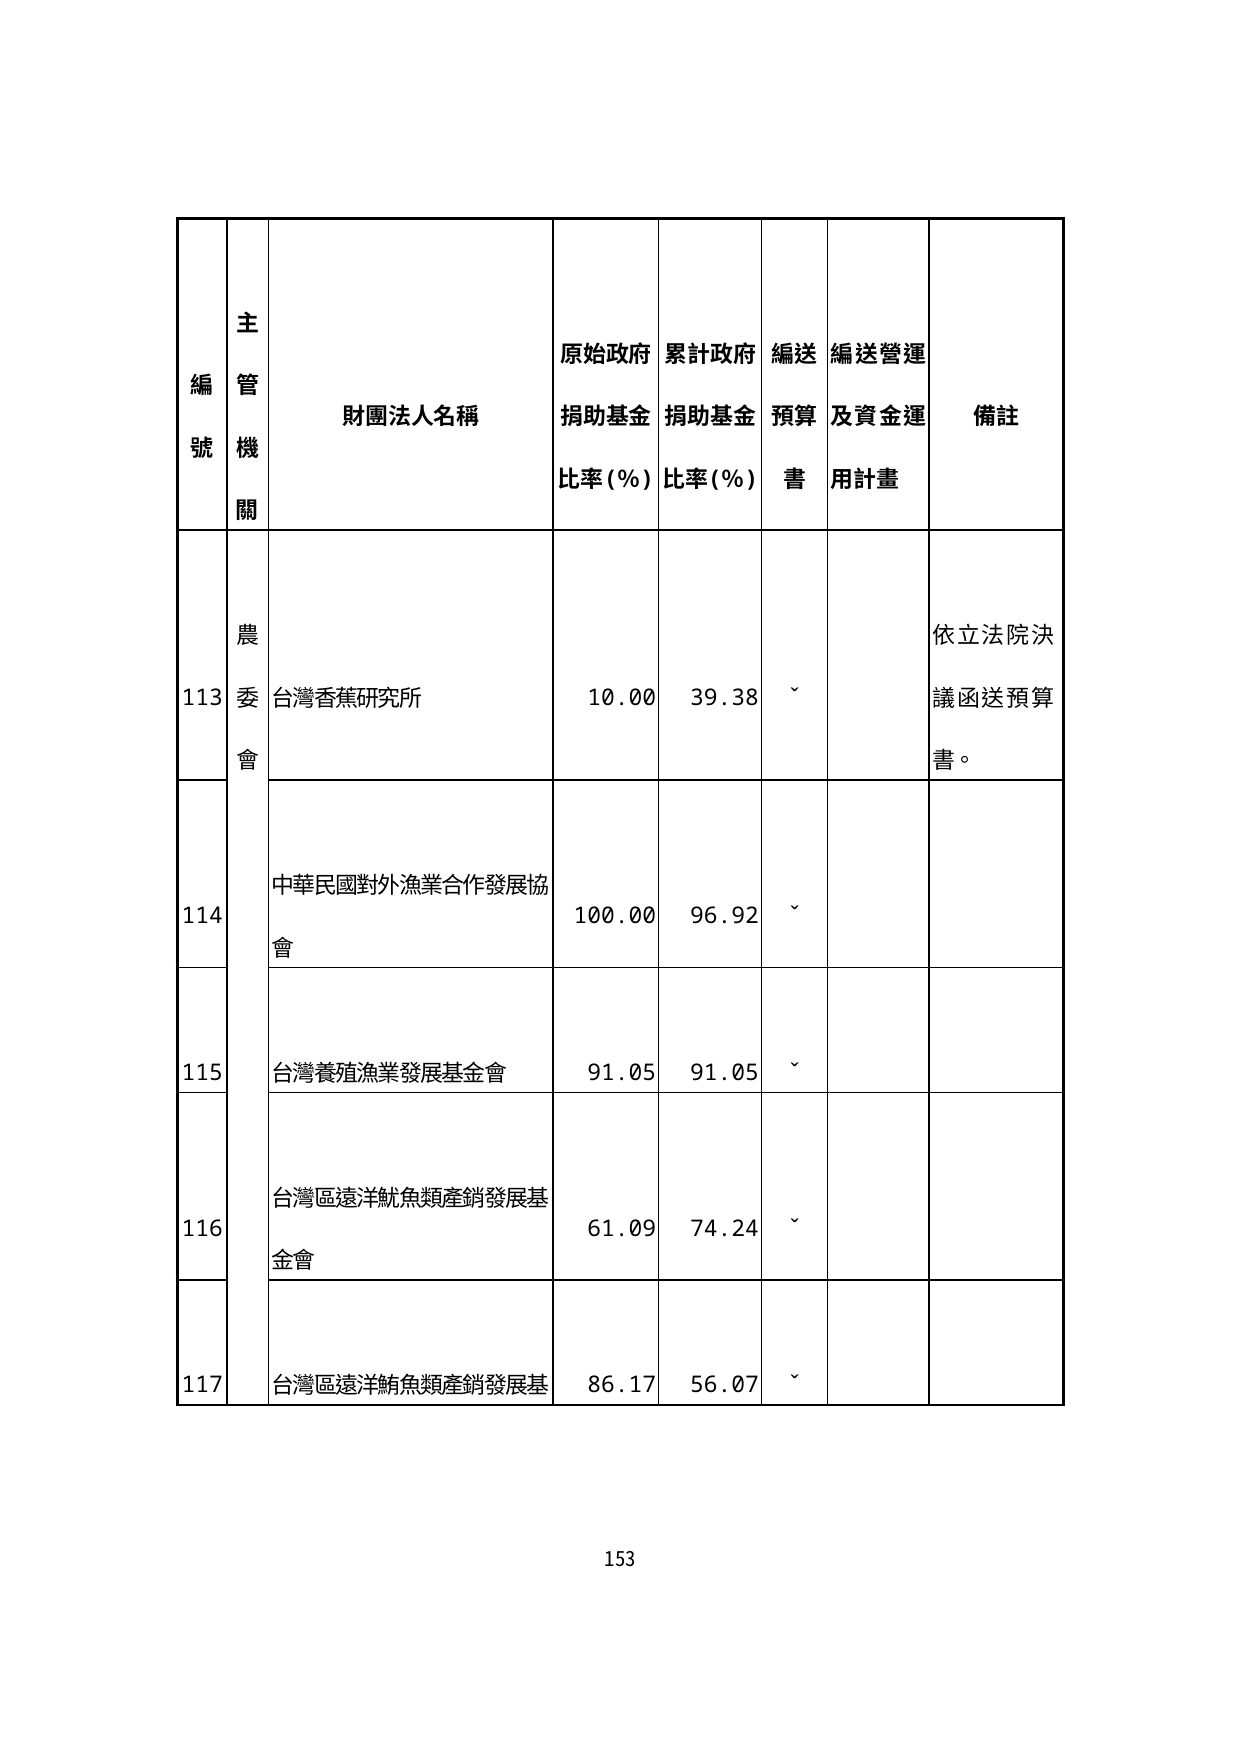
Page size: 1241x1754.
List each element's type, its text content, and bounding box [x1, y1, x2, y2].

table_cell 115 [179, 968, 226, 1092]
table_cell 10.00 [554, 531, 658, 779]
table_header 編送營運及資金運用計畫 [828, 220, 928, 529]
table_cell 39.38 [659, 531, 761, 779]
table_cell ˇ [762, 531, 827, 779]
table_cell [828, 968, 928, 1092]
table_header 編送預算書 [762, 220, 827, 529]
table_cell 中華民國對外漁業合作發展協會 [269, 781, 552, 967]
table_cell 86.17 [554, 1281, 658, 1404]
table_cell 56.07 [659, 1281, 761, 1404]
table_cell [930, 1281, 1062, 1404]
table_cell 91.05 [659, 968, 761, 1092]
table_cell 91.05 [554, 968, 658, 1092]
table_cell ˇ [762, 1093, 827, 1279]
table_cell 61.09 [554, 1093, 658, 1279]
table_header 累計政府捐助基金比率(％) [659, 220, 761, 529]
table_cell [828, 1281, 928, 1404]
table_cell 農委會 [228, 531, 268, 1404]
table_cell [930, 1093, 1062, 1279]
table_cell [930, 781, 1062, 967]
table_cell ˇ [762, 1281, 827, 1404]
table_cell 台灣香蕉研究所 [269, 531, 552, 779]
table_header 編號 [179, 220, 226, 529]
table_cell [828, 1093, 928, 1279]
table_cell 依立法院決議函送預算書。 [930, 531, 1062, 779]
table_cell 台灣養殖漁業發展基金會 [269, 968, 552, 1092]
table_cell 台灣區遠洋魷魚類產銷發展基金會 [269, 1093, 552, 1279]
table_header 財團法人名稱 [269, 220, 552, 529]
table_header 主管機關 [228, 220, 268, 529]
table_cell ˇ [762, 781, 827, 967]
table_cell 100.00 [554, 781, 658, 967]
table_header 原始政府捐助基金比率(％) [554, 220, 658, 529]
table_header 備註 [930, 220, 1062, 529]
table_cell [828, 531, 928, 779]
table_cell 117 [179, 1281, 226, 1404]
table_cell 114 [179, 781, 226, 967]
table_cell [930, 968, 1062, 1092]
table_cell 96.92 [659, 781, 761, 967]
table_cell [828, 781, 928, 967]
table_cell 74.24 [659, 1093, 761, 1279]
table_cell 台灣區遠洋鮪魚類產銷發展基 [269, 1281, 552, 1404]
table_cell ˇ [762, 968, 827, 1092]
table_cell 116 [179, 1093, 226, 1279]
table_cell 113 [179, 531, 226, 779]
